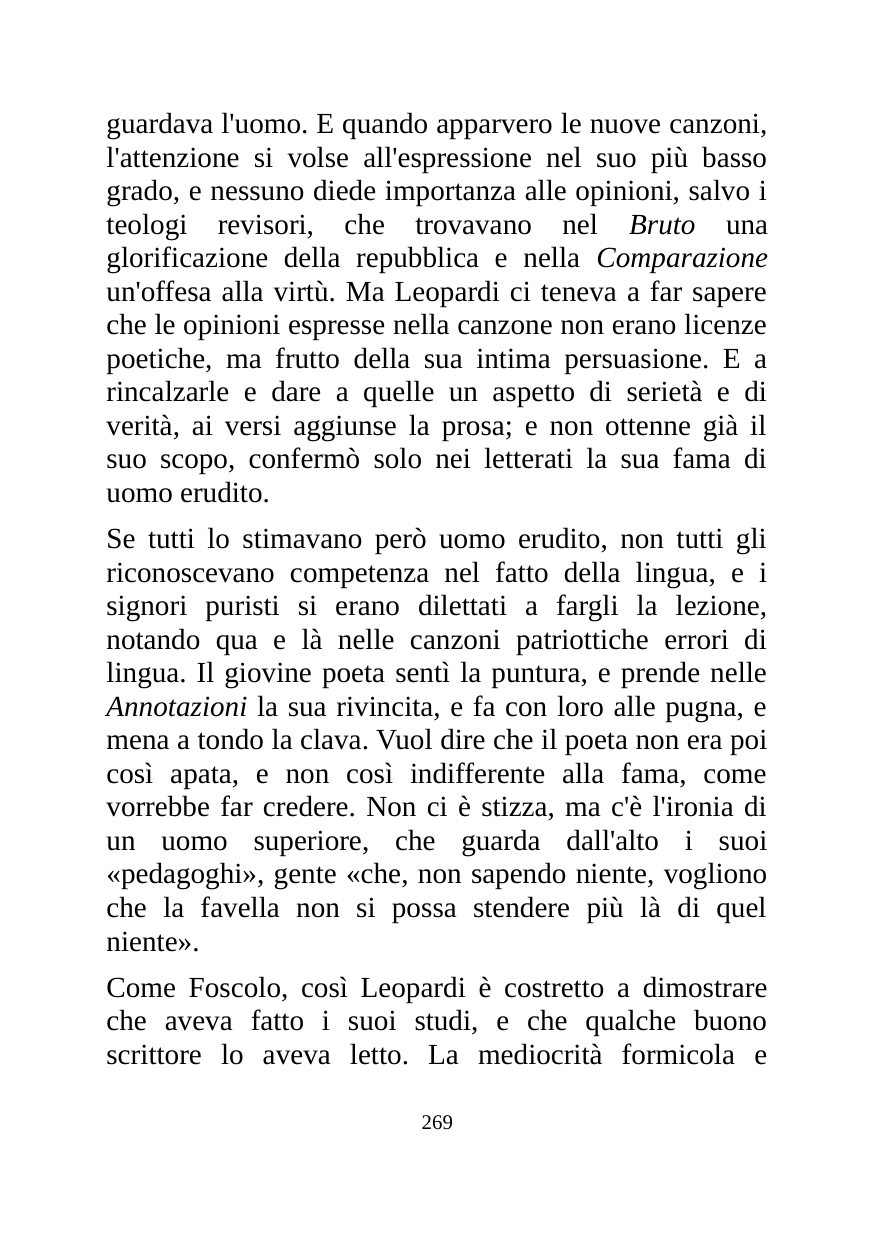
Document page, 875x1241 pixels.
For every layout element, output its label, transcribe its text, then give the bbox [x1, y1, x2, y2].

text guardava l'uomo. E quando apparvero le nuove canzoni, l'attenzione si volse all'espressione nel suo più basso grado, e nessuno diede importanza alle opinioni, salvo i teologi revisori, che trovavano nel Bruto una glorificazione della repubblica e nella Comparazione un'offesa alla virtù. Ma Leopardi ci teneva a far sapere che le opinioni espresse nella canzone non erano licenze poetiche, ma frutto della sua intima persuasione. E a rincalzarle e dare a quelle un aspetto di serietà e di verità, ai versi aggiunse la prosa; e non ottenne già il suo scopo, confermò solo nei letterati la sua fama di uomo erudito. [106, 106, 768, 509]
text Se tutti lo stimavano però uomo erudito, non tutti gli riconoscevano competenza nel fatto della lingua, e i signori puristi si erano dilettati a fargli la lezione, notando qua e là nelle canzoni patriottiche errori di lingua. Il giovine poeta sentì la puntura, e prende nelle Annotazioni la sua rivincita, e fa con loro alle pugna, e mena a tondo la clava. Vuol dire che il poeta non era poi così apata, e non così indifferente alla fama, come vorrebbe far credere. Non ci è stizza, ma c'è l'ironia di un uomo superiore, che guarda dall'alto i suoi «pedagoghi», gente «che, non sapendo niente, vogliono che la favella non si possa stendere più là di quel niente». [106, 521, 768, 957]
text Come Foscolo, così Leopardi è costretto a dimostrare che aveva fatto i suoi studi, e che qualche buono scrittore lo aveva letto. La mediocrità formicola e [106, 970, 768, 1070]
